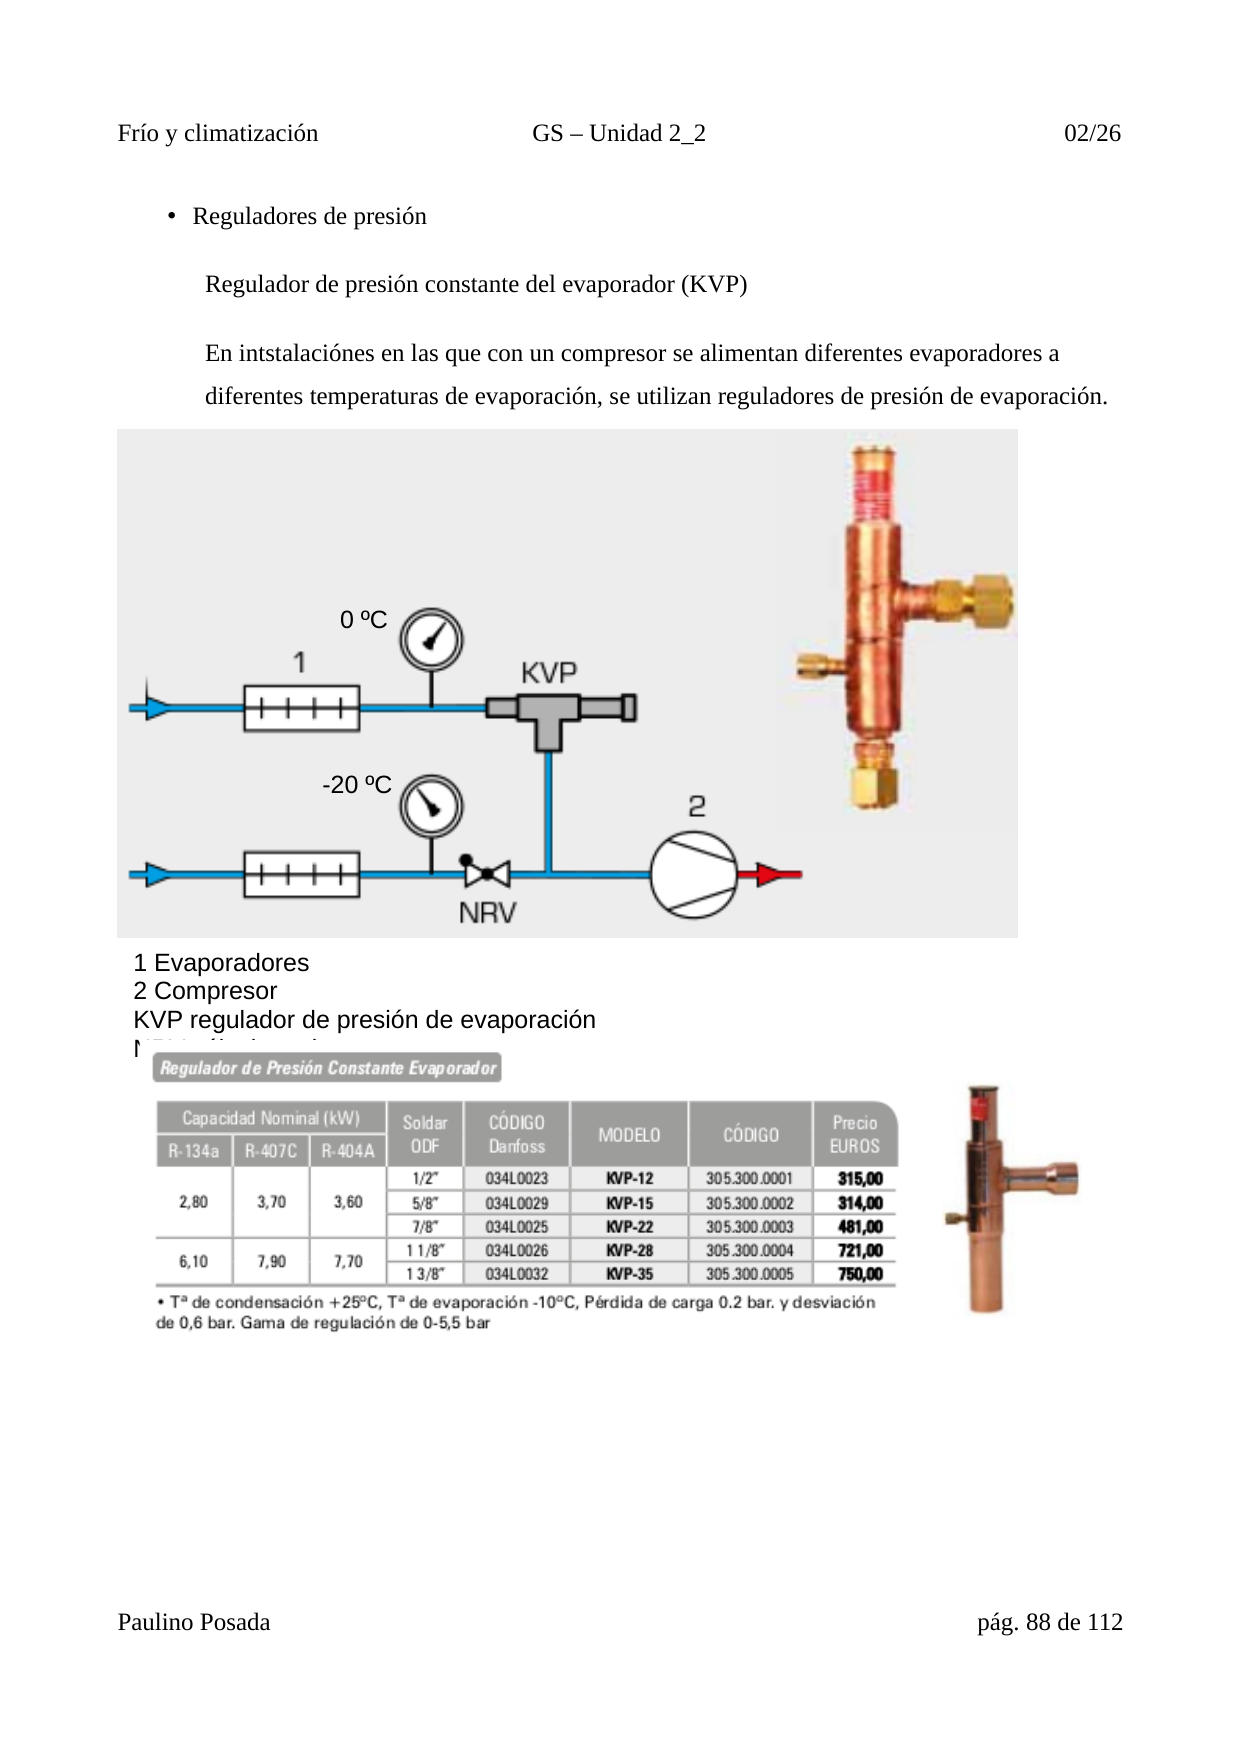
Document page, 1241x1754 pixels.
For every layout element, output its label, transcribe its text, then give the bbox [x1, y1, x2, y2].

list En intstalaciónes en las que con un compresor se alimentan diferentes evaporadores a diferentes temperaturas de evaporación, se utilizan reguladores de presión de evaporación. [167, 338, 1123, 409]
picture [139, 1040, 1099, 1338]
list Reguladores de presión [167, 201, 1123, 230]
list Regulador de presión constante del evaporador (KVP) [167, 269, 1123, 298]
picture [117, 429, 1018, 938]
